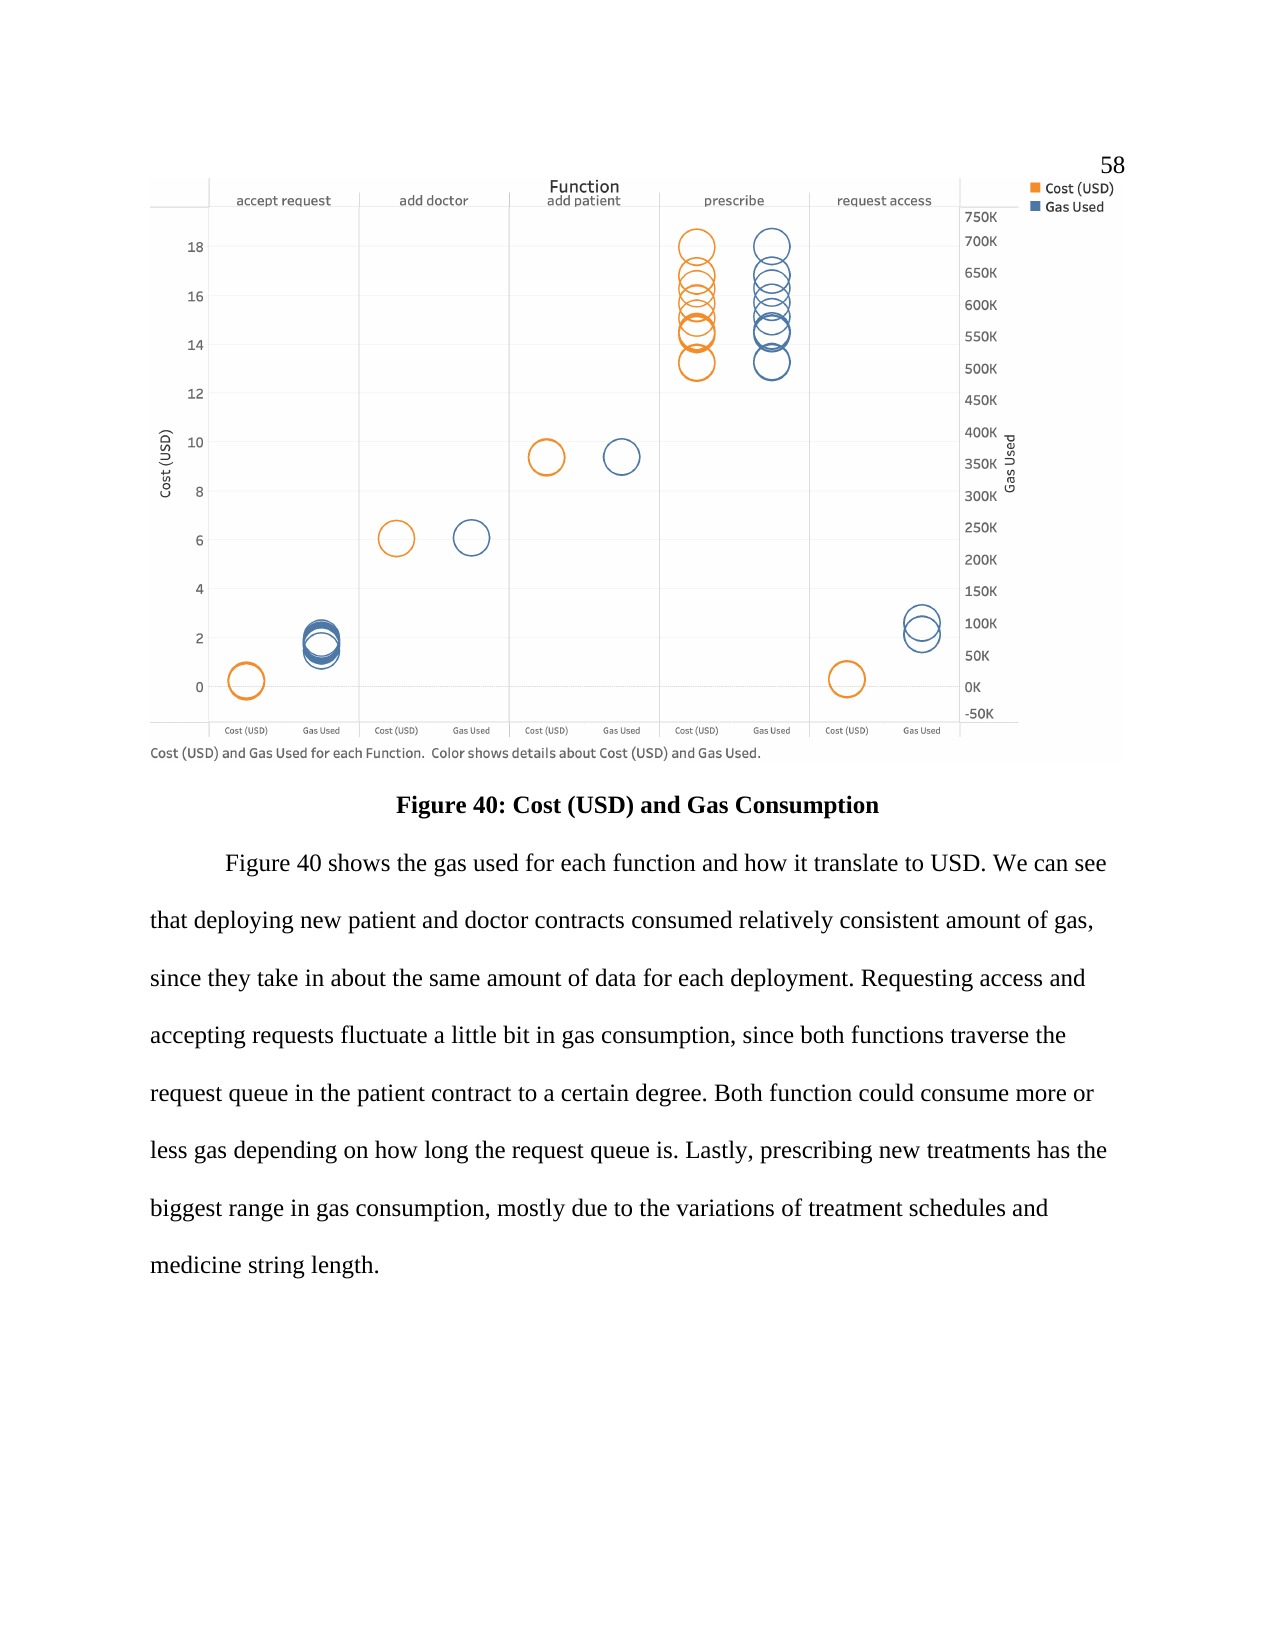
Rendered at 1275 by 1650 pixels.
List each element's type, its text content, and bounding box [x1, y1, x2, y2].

picture [150, 178, 1125, 762]
text Figure 40 shows the gas used for each function and how it translate to USD. We can see that deploying new patient and doctor contracts consumed relatively consistent amount of gas, since they take in about the same amount of data for each deployment. Requesting access and accepting requests fluctuate a little bit in gas consumption, since both functions traverse the request queue in the patient contract to a certain degree. Both function could consume more or less gas depending on how long the request queue is. Lastly, prescribing new treatments has the biggest range in gas consumption, mostly due to the variations of treatment schedules and medicine string length. [150, 819, 1125, 1279]
title Figure 40: Cost (USD) and Gas Consumption [150, 762, 1125, 819]
